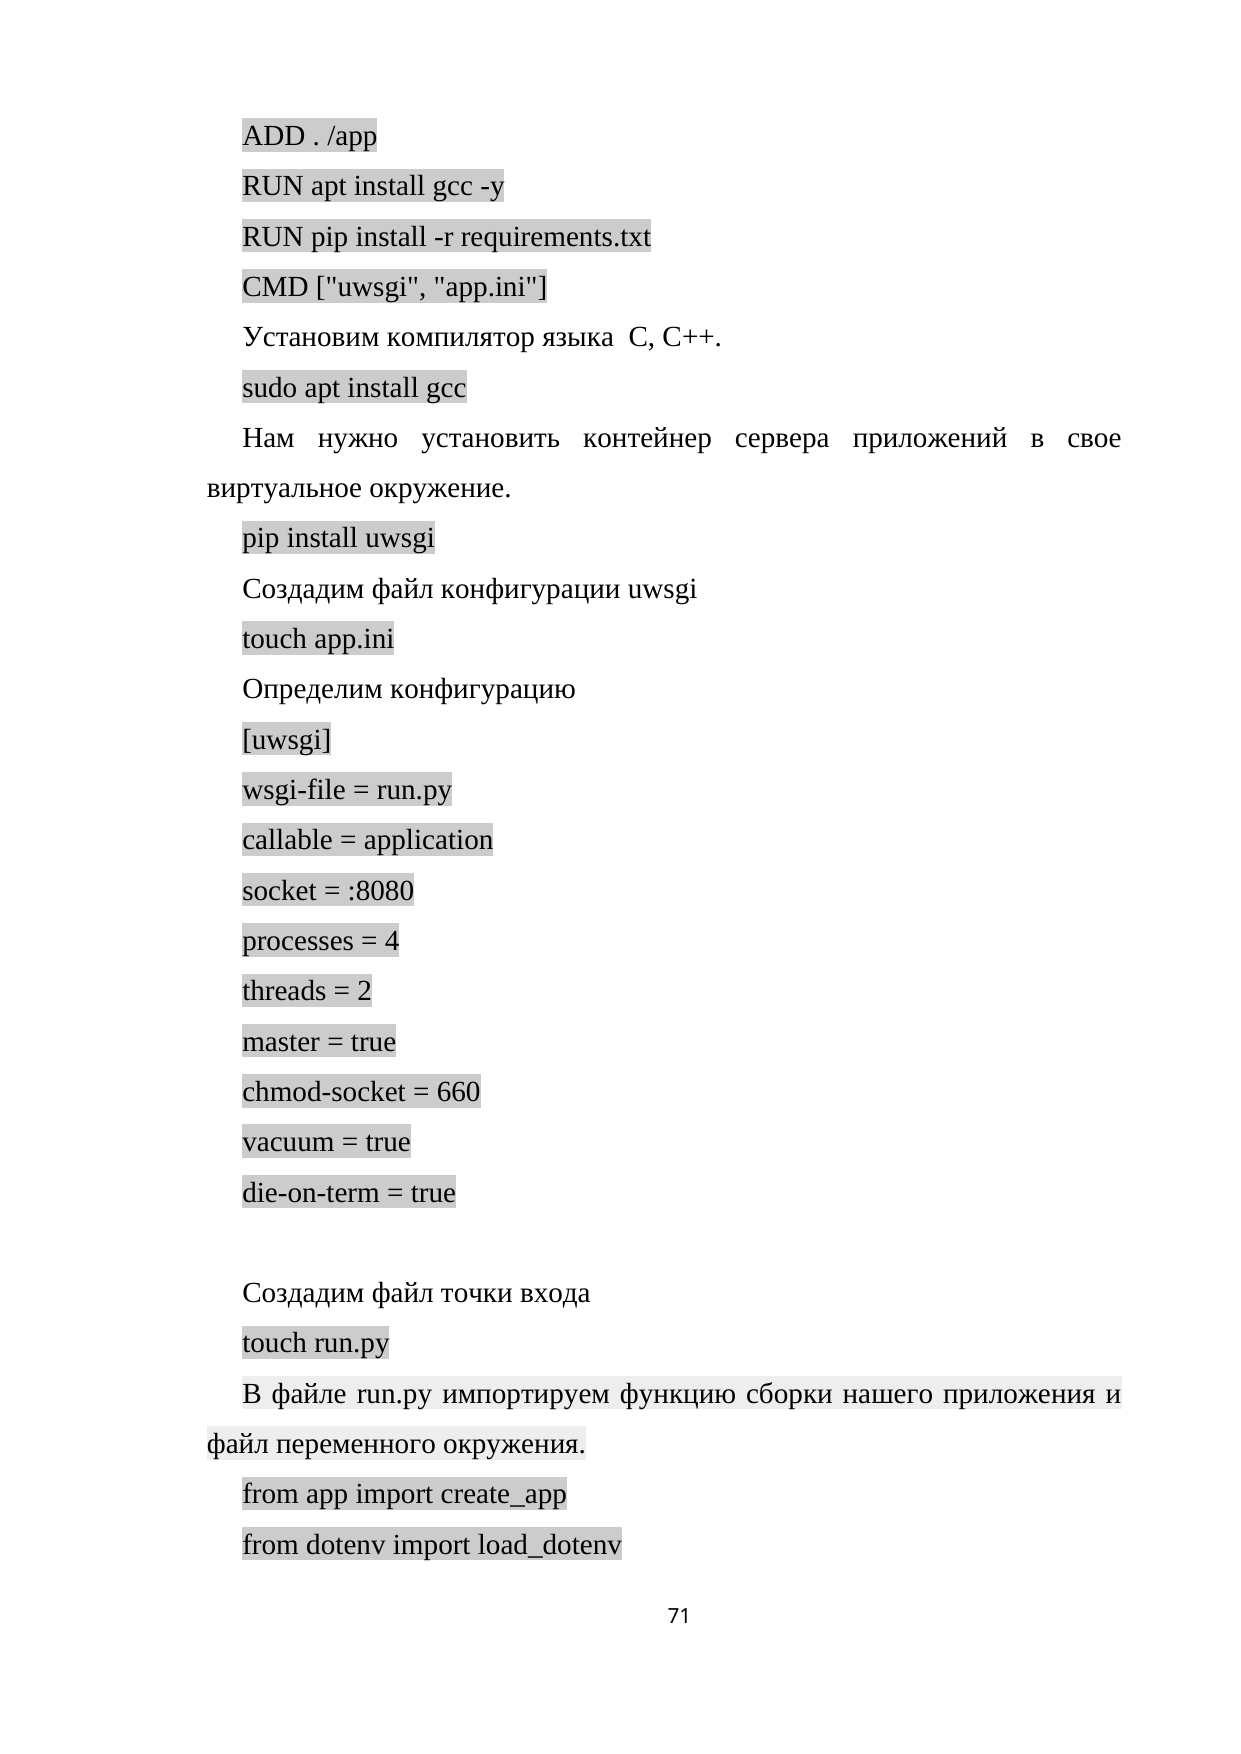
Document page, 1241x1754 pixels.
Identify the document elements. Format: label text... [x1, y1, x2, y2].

list touch app.ini [207, 621, 1122, 655]
list chmod-socket = 660 [207, 1074, 1122, 1108]
list Нам нужно установить контейнер сервера приложений в свое виртуальное окружение. [207, 420, 1122, 504]
list RUN pip install -r requirements.txt [207, 219, 1122, 252]
list touch run.py [207, 1326, 1122, 1359]
list socket = :8080 [207, 873, 1122, 906]
list callable = application [207, 822, 1122, 856]
list Создадим файл точки входа [207, 1275, 1122, 1309]
list Установим компилятор языка C, C++. [207, 319, 1122, 353]
list [uwsgi] [207, 722, 1122, 755]
list processes = 4 [207, 923, 1122, 957]
list wsgi-file = run.py [207, 772, 1122, 806]
list vacuum = true [207, 1124, 1122, 1158]
list threads = 2 [207, 973, 1122, 1007]
list В файле run.py импортируем функцию сборки нашего приложения и файл переменного окружения. [207, 1376, 1122, 1460]
list master = true [207, 1024, 1122, 1057]
list Создадим файл конфигурации uwsgi [207, 571, 1122, 604]
list from dotenv import load_dotenv [207, 1527, 1122, 1560]
list CMD ["uwsgi", "app.ini"] [207, 269, 1122, 303]
list pip install uwsgi [207, 521, 1122, 554]
list die-on-term = true [207, 1175, 1122, 1208]
list Определим конфигурацию [207, 672, 1122, 705]
list from app import create_app [207, 1477, 1122, 1510]
list ADD . /app [207, 118, 1122, 152]
list RUN apt install gcc -y [207, 168, 1122, 202]
list sudo apt install gcc [207, 370, 1122, 403]
